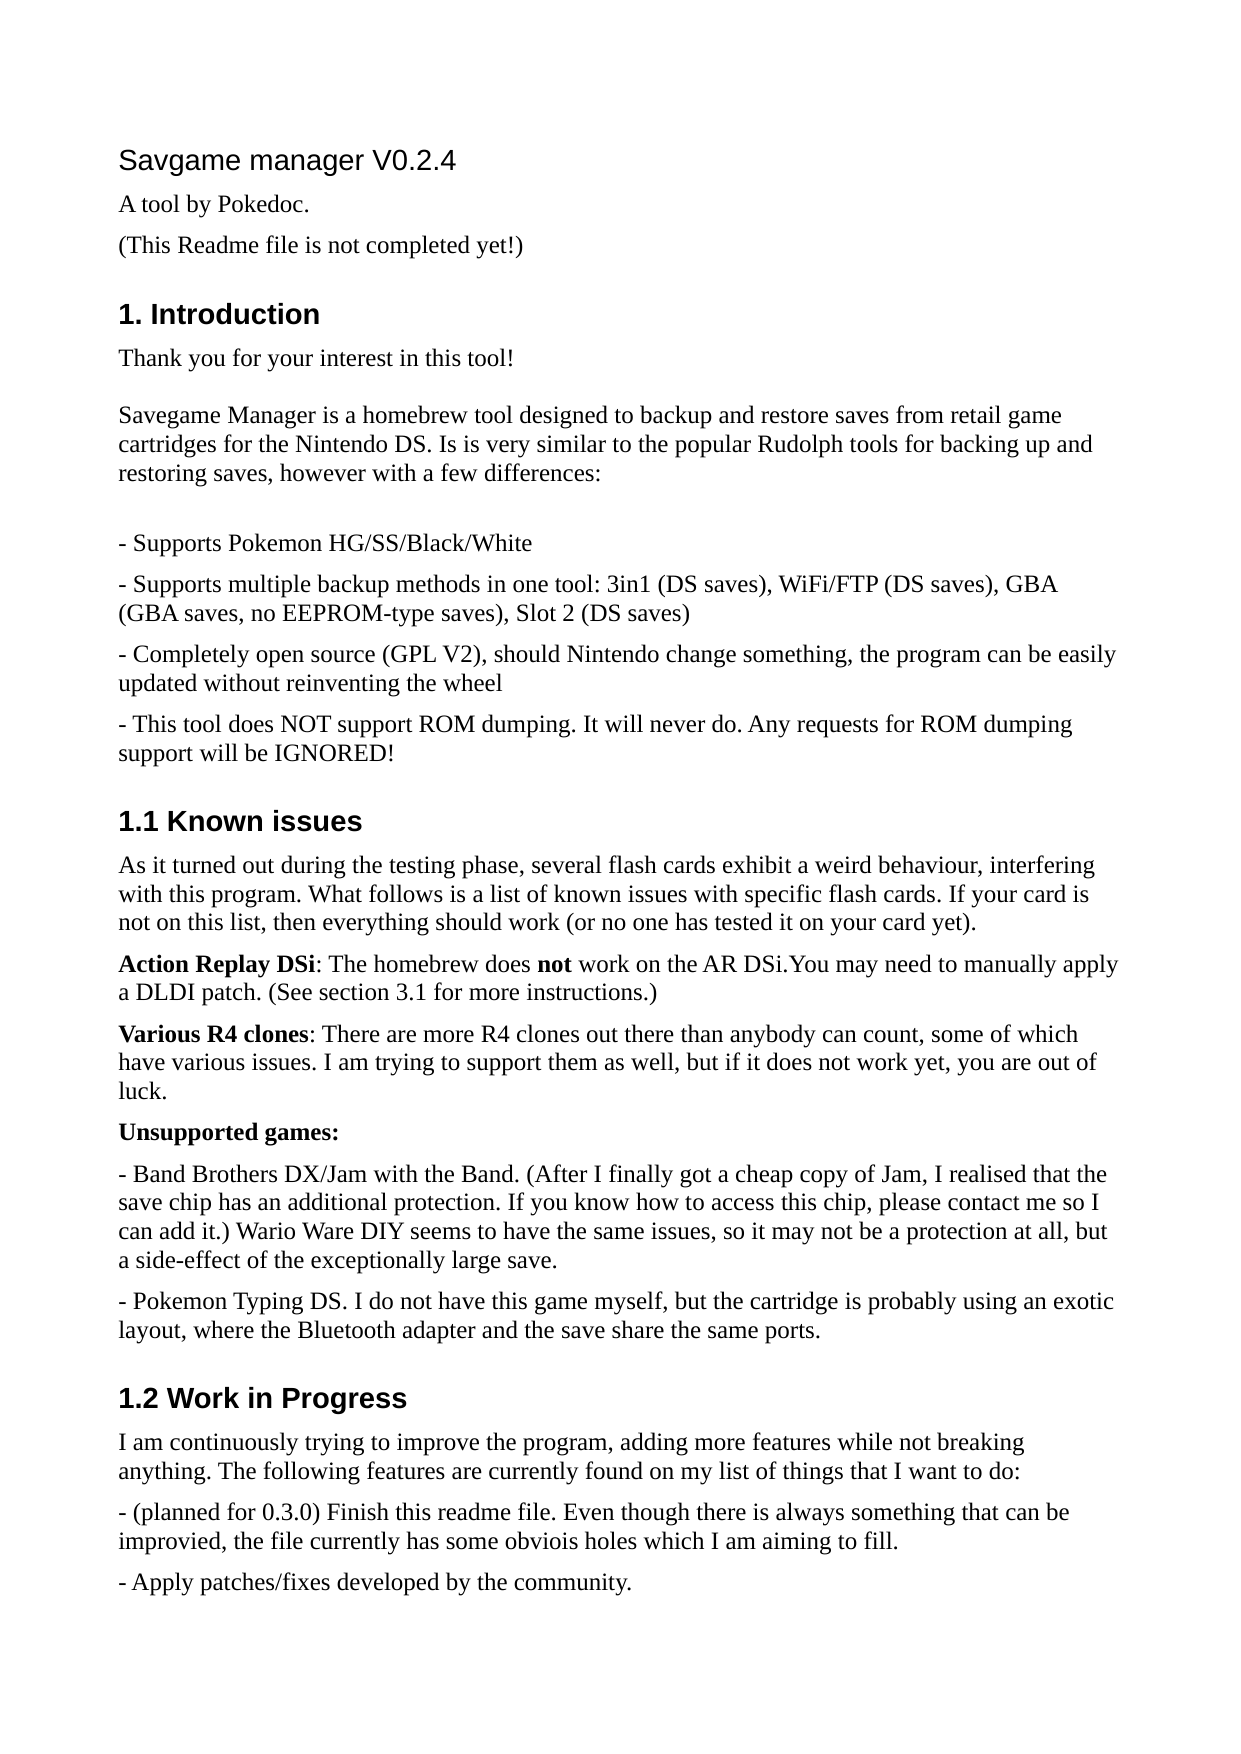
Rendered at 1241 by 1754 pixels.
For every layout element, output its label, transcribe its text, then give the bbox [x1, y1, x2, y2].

text Thank you for your interest in this tool! [118, 343, 1122, 371]
text - Pokemon Typing DS. I do not have this game myself, but the cartridge is probably using an exotic layout, where the Bluetooth adapter and the save share the same ports. [118, 1286, 1122, 1344]
text - Apply patches/fixes developed by the community. [118, 1567, 1122, 1596]
text I am continuously trying to improve the program, adding more features while not breaking anything. The following features are currently found on my list of things that I want to do: [118, 1427, 1122, 1485]
text - Supports multiple backup methods in one tool: 3in1 (DS saves), WiFi/FTP (DS saves), GBA (GBA saves, no EEPROM-type saves), Slot 2 (DS saves) [118, 569, 1122, 626]
subtitle 1. Introduction [118, 297, 1122, 330]
text - Completely open source (GPL V2), should Nintendo change something, the program can be easily updated without reinventing the wheel [118, 639, 1122, 696]
text - Supports Pokemon HG/SS/Black/White [118, 528, 1122, 556]
text Action Replay DSi: The homebrew does not work on the AR DSi.You may need to manually apply a DLDI patch. (See section 3.1 for more instructions.) [118, 949, 1122, 1006]
text - This tool does NOT support ROM dumping. It will never do. Any requests for ROM dumping support will be IGNORED! [118, 709, 1122, 766]
text Savegame Manager is a homebrew tool designed to backup and restore saves from retail game cartridges for the Nintendo DS. Is is very similar to the popular Rudolph tools for backing up and restoring saves, however with a few differences: [118, 400, 1122, 486]
subtitle Savgame manager V0.2.4 [118, 143, 1122, 177]
text - (planned for 0.3.0) Finish this readme file. Even though there is always something that can be improvied, the file currently has some obviois holes which I am aiming to fill. [118, 1497, 1122, 1555]
text A tool by Pokedoc. [118, 189, 1122, 218]
text (This Readme file is not completed yet!) [118, 230, 1122, 259]
text - Band Brothers DX/Jam with the Band. (After I finally got a cheap copy of Jam, I realised that the save chip has an additional protection. If you know how to access this chip, please contact me so I can add it.) Wario Ware DIY seems to have the same issues, so it may not be a protection at all, but a side-effect of the exceptionally large save. [118, 1159, 1122, 1274]
text Unsupported games: [118, 1117, 1122, 1146]
text Various R4 clones: There are more R4 clones out there than anybody can count, some of which have various issues. I am trying to support them as well, but if it does not work yet, you are out of luck. [118, 1019, 1122, 1105]
subtitle 1.1 Known issues [118, 804, 1122, 837]
text As it turned out during the testing phase, several flash cards exhibit a weird behaviour, interfering with this program. What follows is a list of known issues with specific flash cards. If your card is not on this list, then everything should work (or no one has tested it on your card yet). [118, 850, 1122, 936]
subtitle 1.2 Work in Progress [118, 1381, 1122, 1415]
